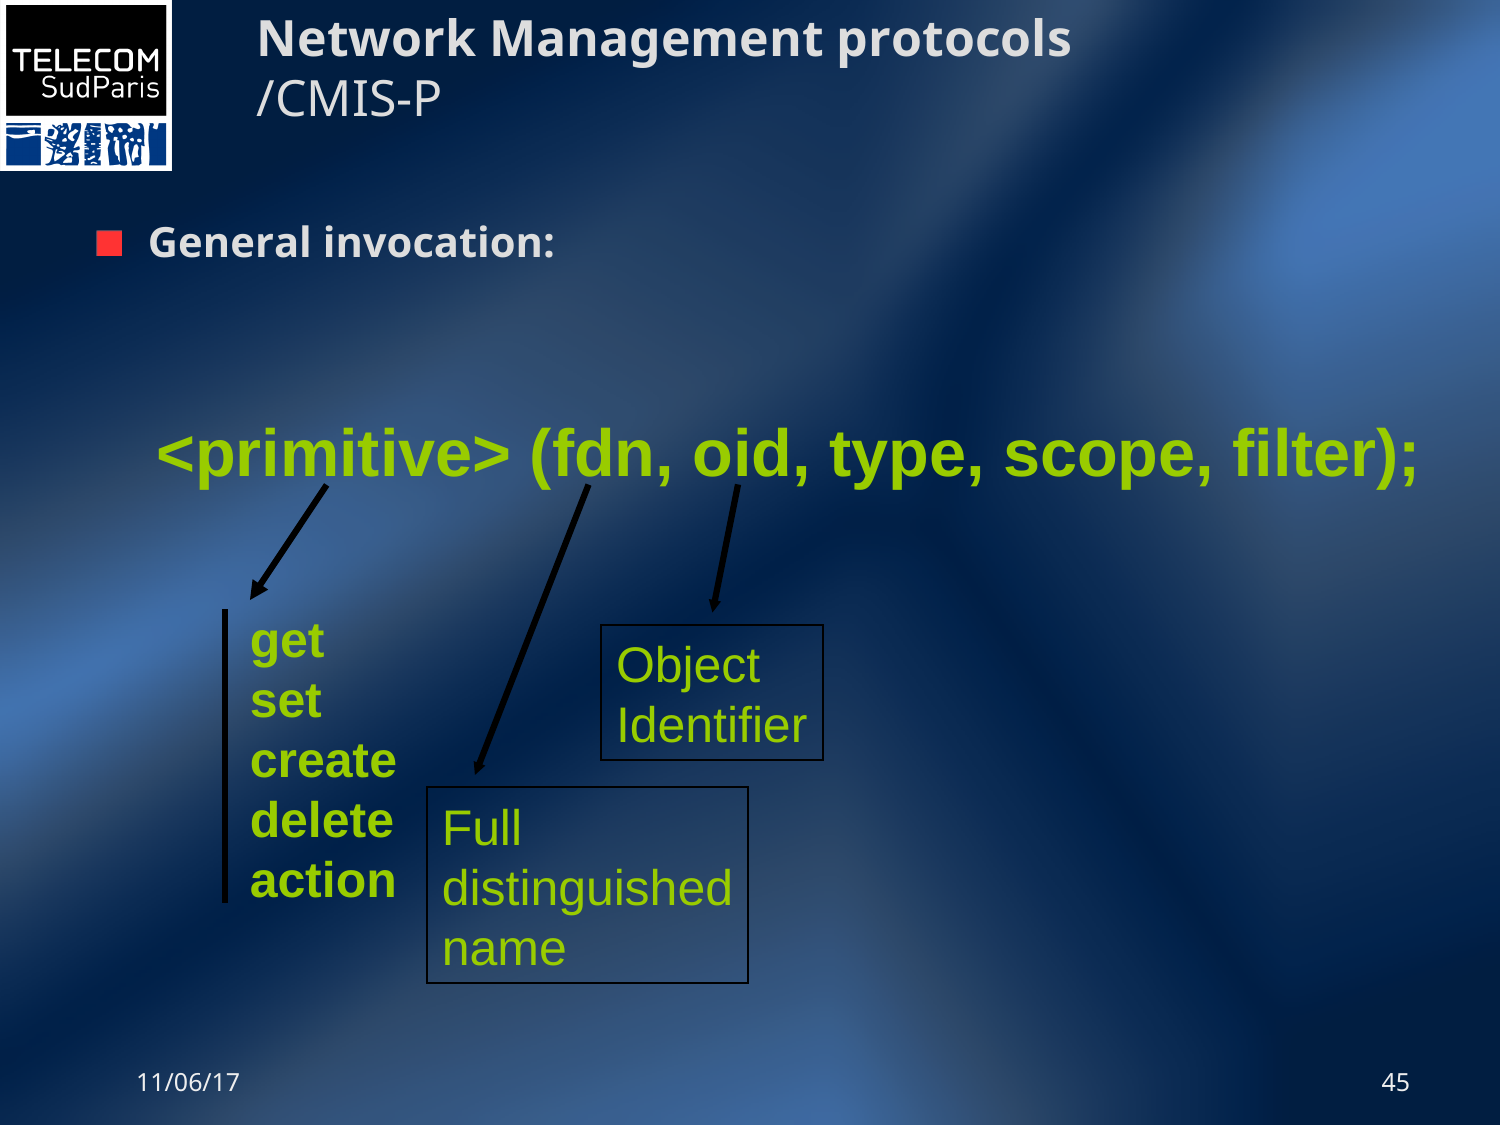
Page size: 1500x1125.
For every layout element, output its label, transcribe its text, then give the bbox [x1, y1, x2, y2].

text_box Object Identifier [601, 624, 823, 761]
picture [0, 0, 1500, 1125]
list General invocation: [76, 207, 1427, 977]
text_box <primitive> (fdn, oid, type, scope, filter); [141, 402, 1439, 498]
text_box Full distinguished name [427, 787, 749, 983]
title Network Management protocols /CMIS-P [242, 7, 1436, 126]
text_box get set create delete action [235, 599, 412, 916]
